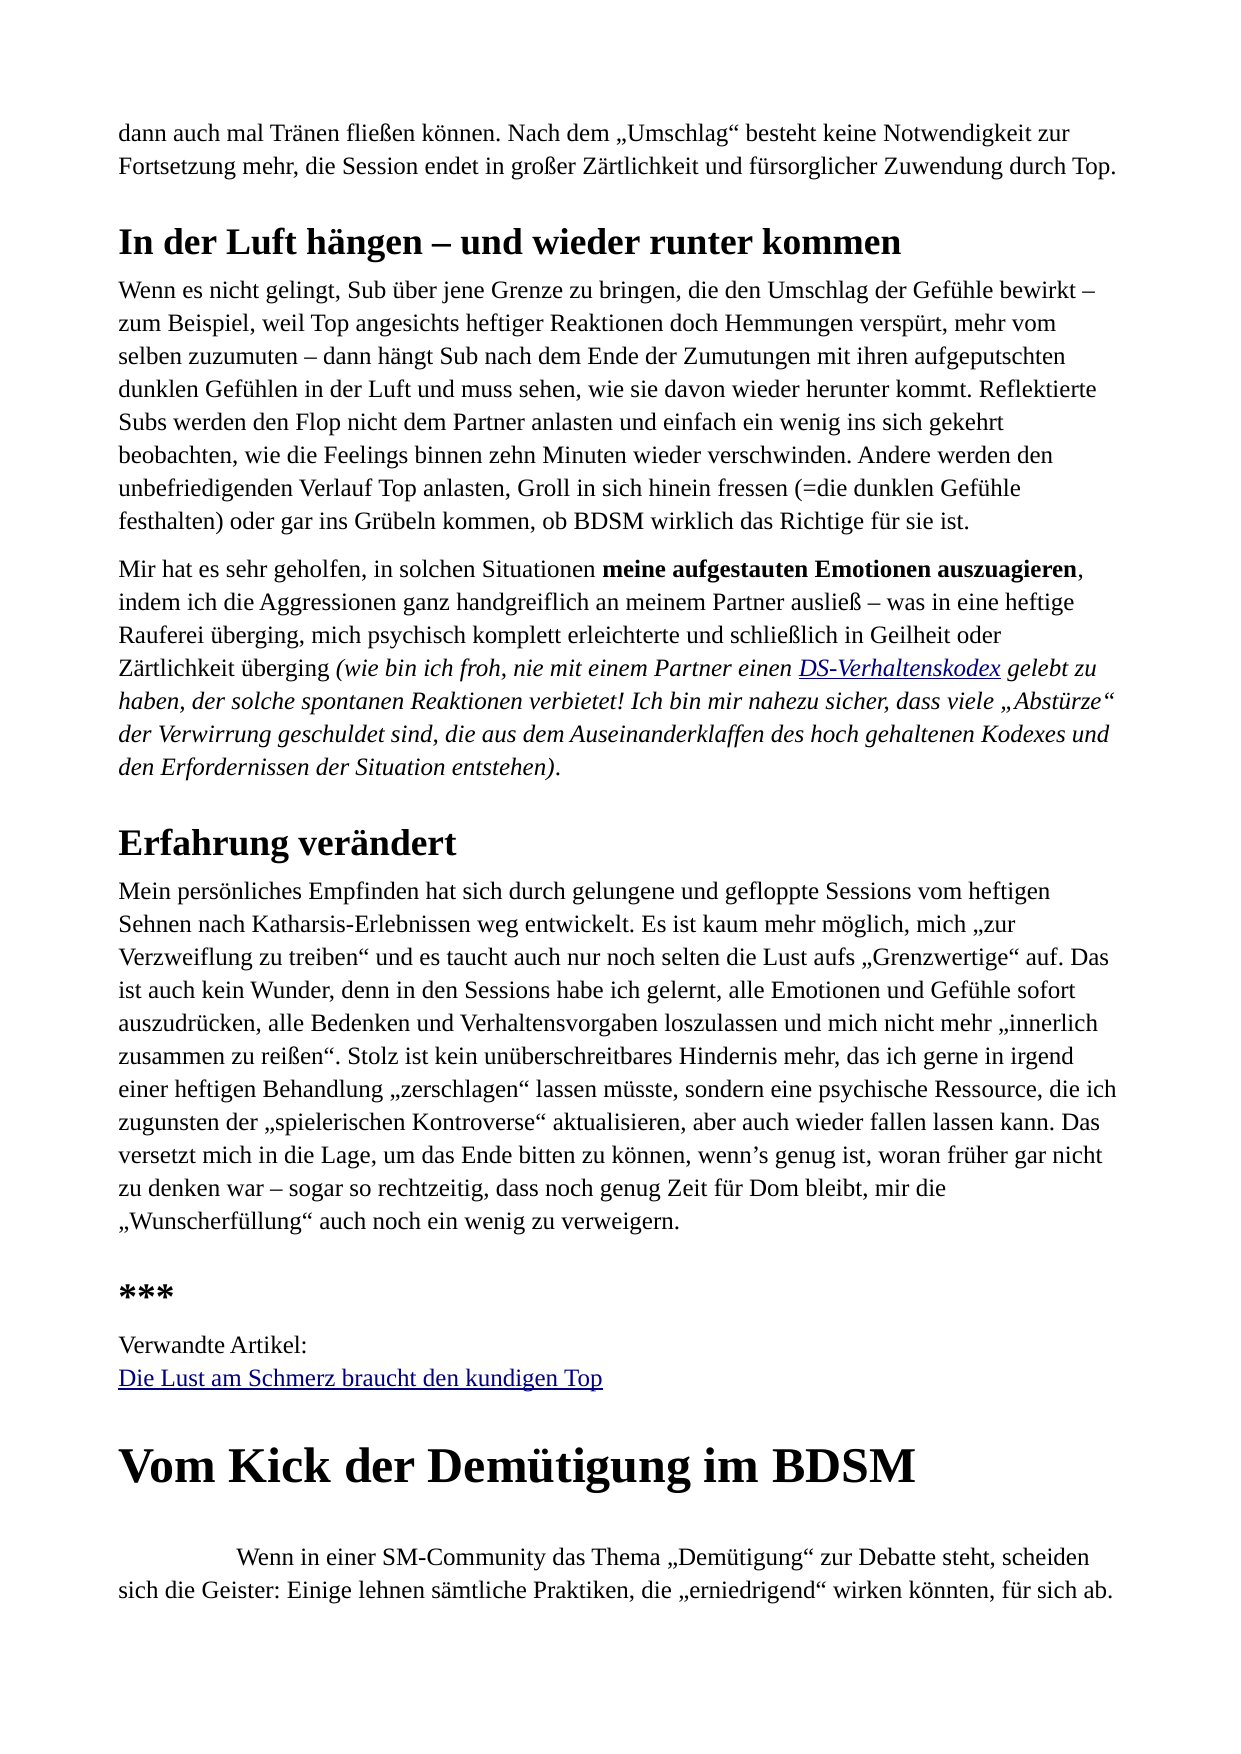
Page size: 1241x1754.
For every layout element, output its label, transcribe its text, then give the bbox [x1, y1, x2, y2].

subtitle Vom Kick der Demütigung im BDSM [118, 1436, 1122, 1493]
text dann auch mal Tränen fließen können. Nach dem „Umschlag“ besteht keine Notwendigkeit zur Fortsetzung mehr, die Session endet in großer Zärtlichkeit und fürsorglicher Zuwendung durch Top. [118, 118, 1122, 180]
subtitle *** [118, 1275, 1122, 1318]
text Mir hat es sehr geholfen, in solchen Situationen meine aufgestauten Emotionen auszuagieren, indem ich die Aggressionen ganz handgreiflich an meinem Partner ausließ – was in eine heftige Rauferei überging, mich psychisch komplett erleichterte und schließlich in Geilheit oder Zärtlichkeit überging (wie bin ich froh, nie mit einem Partner einen DS-Verhaltenskodex gelebt zu haben, der solche spontanen Reaktionen verbietet! Ich bin mir nahezu sicher, dass viele „Abstürze“ der Verwirrung geschuldet sind, die aus dem Auseinanderklaffen des hoch gehaltenen Kodexes und den Erfordernissen der Situation entstehen). [118, 554, 1122, 781]
text Verwandte Artikel: Die Lust am Schmerz braucht den kundigen Top [118, 1330, 1122, 1392]
subtitle Erfahrung verändert [118, 821, 1122, 864]
text Mein persönliches Empfinden hat sich durch gelungene und gefloppte Sessions vom heftigen Sehnen nach Katharsis-Erlebnissen weg entwickelt. Es ist kaum mehr möglich, mich „zur Verzweiflung zu treiben“ und es taucht auch nur noch selten die Lust aufs „Grenzwertige“ auf. Das ist auch kein Wunder, denn in den Sessions habe ich gelernt, alle Emotionen und Gefühle sofort auszudrücken, alle Bedenken und Verhaltensvorgaben loszulassen und mich nicht mehr „innerlich zusammen zu reißen“. Stolz ist kein unüberschreitbares Hindernis mehr, das ich gerne in irgend einer heftigen Behandlung „zerschlagen“ lassen müsste, sondern eine psychische Ressource, die ich zugunsten der „spielerischen Kontroverse“ aktualisieren, aber auch wieder fallen lassen kann. Das versetzt mich in die Lage, um das Ende bitten zu können, wenn’s genug ist, woran früher gar nicht zu denken war – sogar so rechtzeitig, dass noch genug Zeit für Dom bleibt, mir die „Wunscherfüllung“ auch noch ein wenig zu verweigern. [118, 876, 1122, 1235]
text Wenn es nicht gelingt, Sub über jene Grenze zu bringen, die den Umschlag der Gefühle bewirkt – zum Beispiel, weil Top angesichts heftiger Reaktionen doch Hemmungen verspürt, mehr vom selben zuzumuten – dann hängt Sub nach dem Ende der Zumutungen mit ihren aufgeputschten dunklen Gefühlen in der Luft und muss sehen, wie sie davon wieder herunter kommt. Reflektierte Subs werden den Flop nicht dem Partner anlasten und einfach ein wenig ins sich gekehrt beobachten, wie die Feelings binnen zehn Minuten wieder verschwinden. Andere werden den unbefriedigenden Verlauf Top anlasten, Groll in sich hinein fressen (=die dunklen Gefühle festhalten) oder gar ins Grübeln kommen, ob BDSM wirklich das Richtige für sie ist. [118, 275, 1122, 535]
subtitle In der Luft hängen – und wieder runter kommen [118, 219, 1122, 263]
text Wenn in einer SM-Community das Thema „Demütigung“ zur Debatte steht, scheiden sich die Geister: Einige lehnen sämtliche Praktiken, die „erniedrigend“ wirken könnten, für sich ab. [118, 1506, 1122, 1603]
